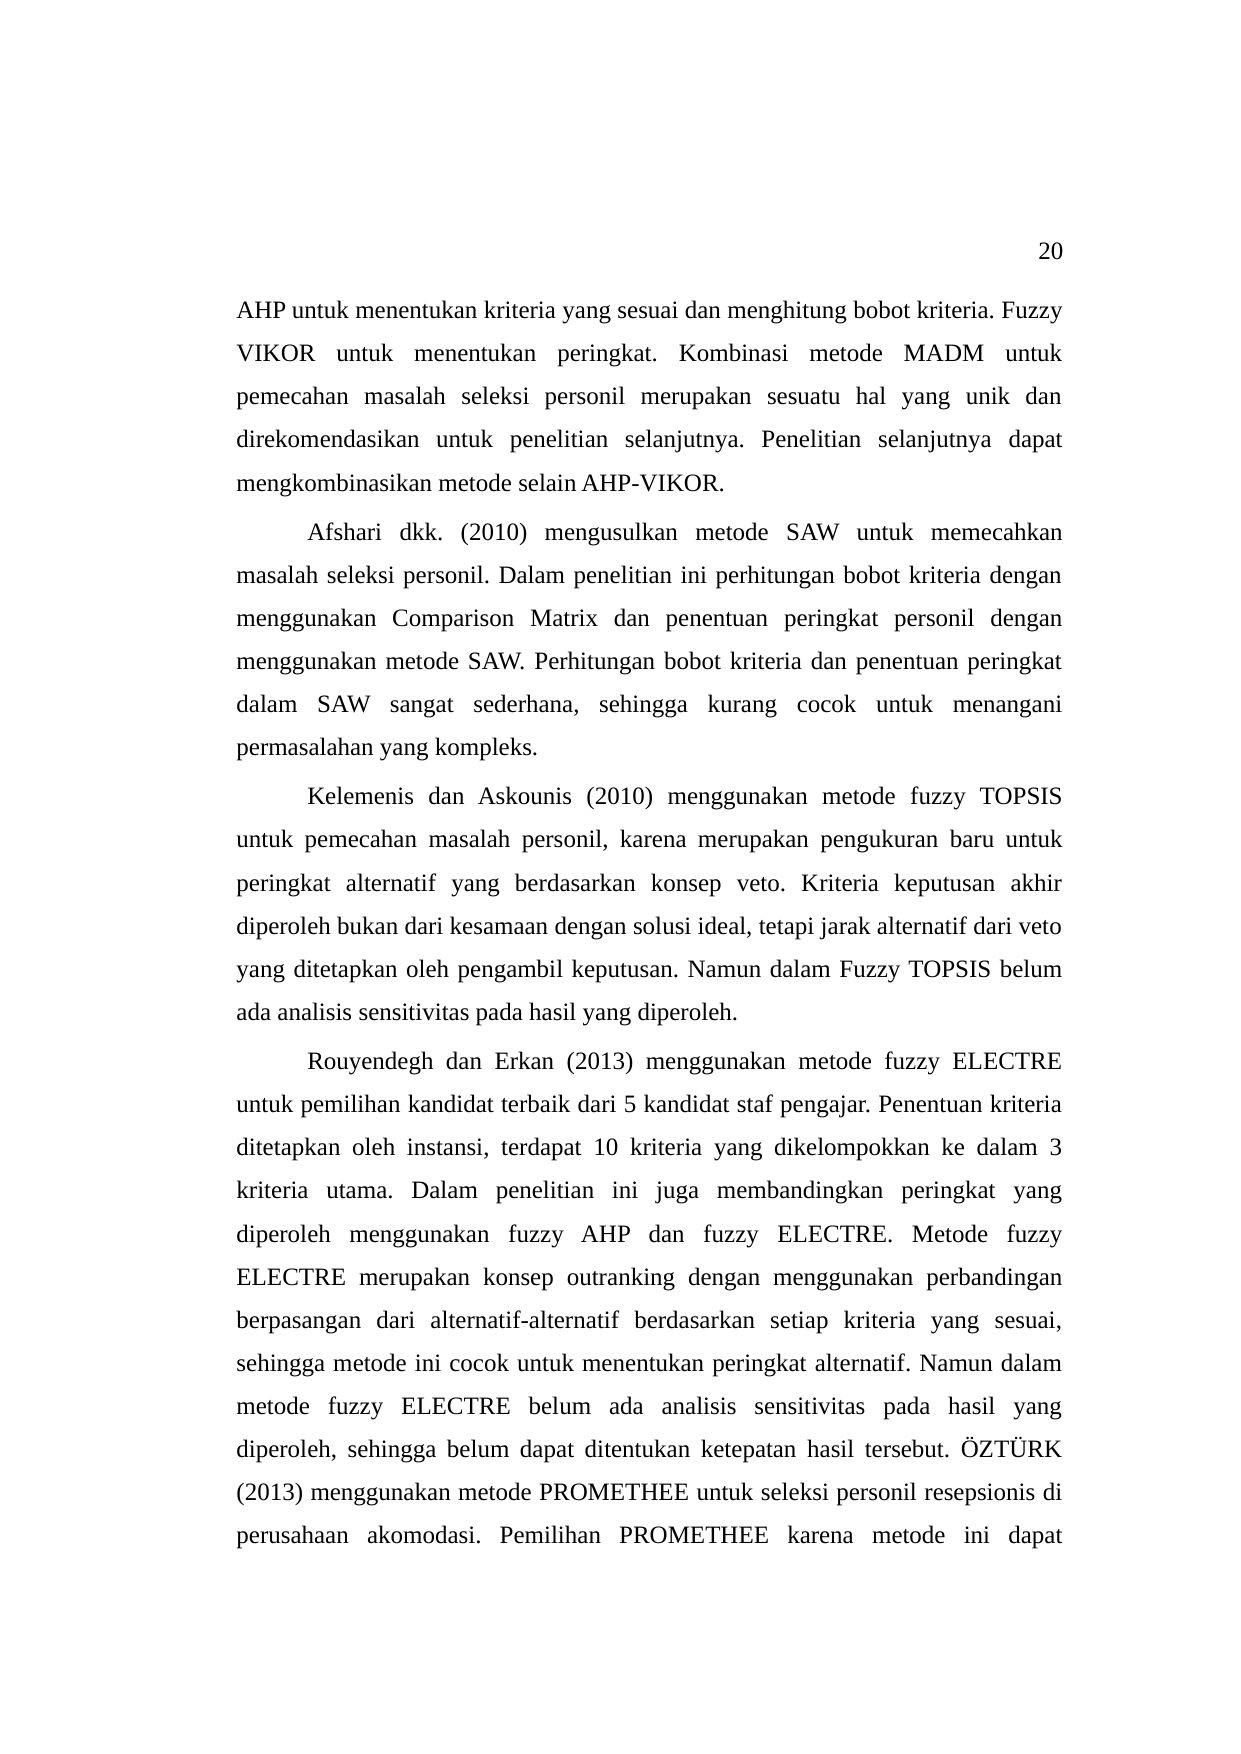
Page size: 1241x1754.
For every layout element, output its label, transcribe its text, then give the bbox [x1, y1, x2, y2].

text Kelemenis dan Askounis (2010) menggunakan metode fuzzy TOPSIS untuk pemecahan masalah personil, karena merupakan pengukuran baru untuk peringkat alternatif yang berdasarkan konsep veto. Kriteria keputusan akhir diperoleh bukan dari kesamaan dengan solusi ideal, tetapi jarak alternatif dari veto yang ditetapkan oleh pengambil keputusan. Namun dalam Fuzzy TOPSIS belum ada analisis sensitivitas pada hasil yang diperoleh. [236, 781, 1063, 1026]
text Afshari dkk. (2010) mengusulkan metode SAW untuk memecahkan masalah seleksi personil. Dalam penelitian ini perhitungan bobot kriteria dengan menggunakan Comparison Matrix dan penentuan peringkat personil dengan menggunakan metode SAW. Perhitungan bobot kriteria dan penentuan peringkat dalam SAW sangat sederhana, sehingga kurang cocok untuk menangani permasalahan yang kompleks. [236, 517, 1063, 761]
text Rouyendegh dan Erkan (2013) menggunakan metode fuzzy ELECTRE untuk pemilihan kandidat terbaik dari 5 kandidat staf pengajar. Penentuan kriteria ditetapkan oleh instansi, terdapat 10 kriteria yang dikelompokkan ke dalam 3 kriteria utama. Dalam penelitian ini juga membandingkan peringkat yang diperoleh menggunakan fuzzy AHP dan fuzzy ELECTRE. Metode fuzzy ELECTRE merupakan konsep outranking dengan menggunakan perbandingan berpasangan dari alternatif-alternatif berdasarkan setiap kriteria yang sesuai, sehingga metode ini cocok untuk menentukan peringkat alternatif. Namun dalam metode fuzzy ELECTRE belum ada analisis sensitivitas pada hasil yang diperoleh, sehingga belum dapat ditentukan ketepatan hasil tersebut. ÖZTÜRK (2013) menggunakan metode PROMETHEE untuk seleksi personil resepsionis di perusahaan akomodasi. Pemilihan PROMETHEE karena metode ini dapat [236, 1046, 1063, 1549]
text AHP untuk menentukan kriteria yang sesuai dan menghitung bobot kriteria. Fuzzy VIKOR untuk menentukan peringkat. Kombinasi metode MADM untuk pemecahan masalah seleksi personil merupakan sesuatu hal yang unik dan direkomendasikan untuk penelitian selanjutnya. Penelitian selanjutnya dapat mengkombinasikan metode selain AHP-VIKOR. [236, 295, 1063, 496]
